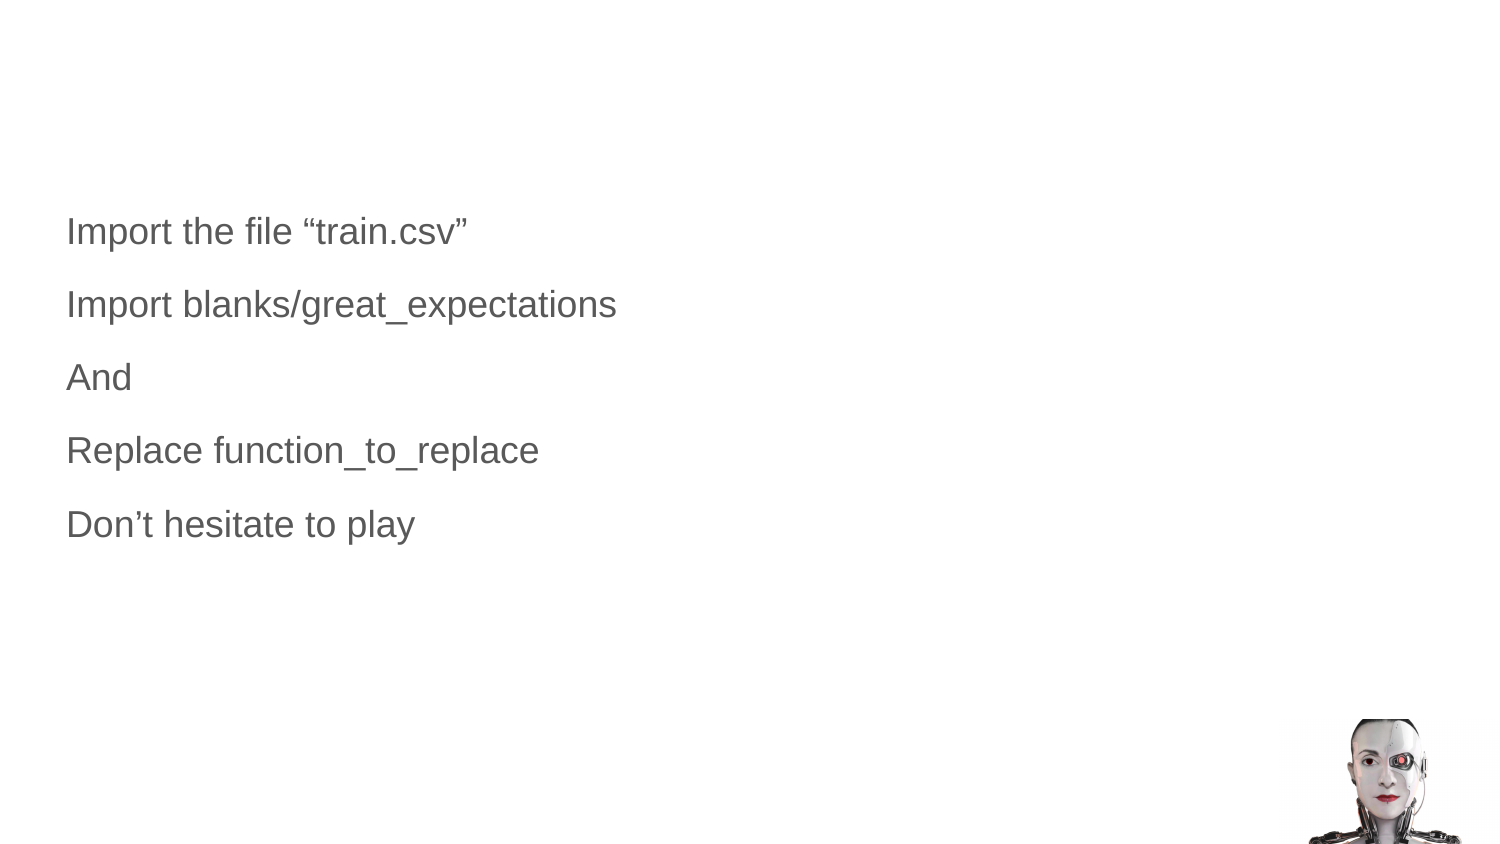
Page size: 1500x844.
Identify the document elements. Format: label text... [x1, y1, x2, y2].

list Import the file “train.csv” Import blanks/great_expectations And Replace function_to_replace Don’t hesitate to play [51, 189, 1449, 750]
picture [1279, 719, 1500, 844]
